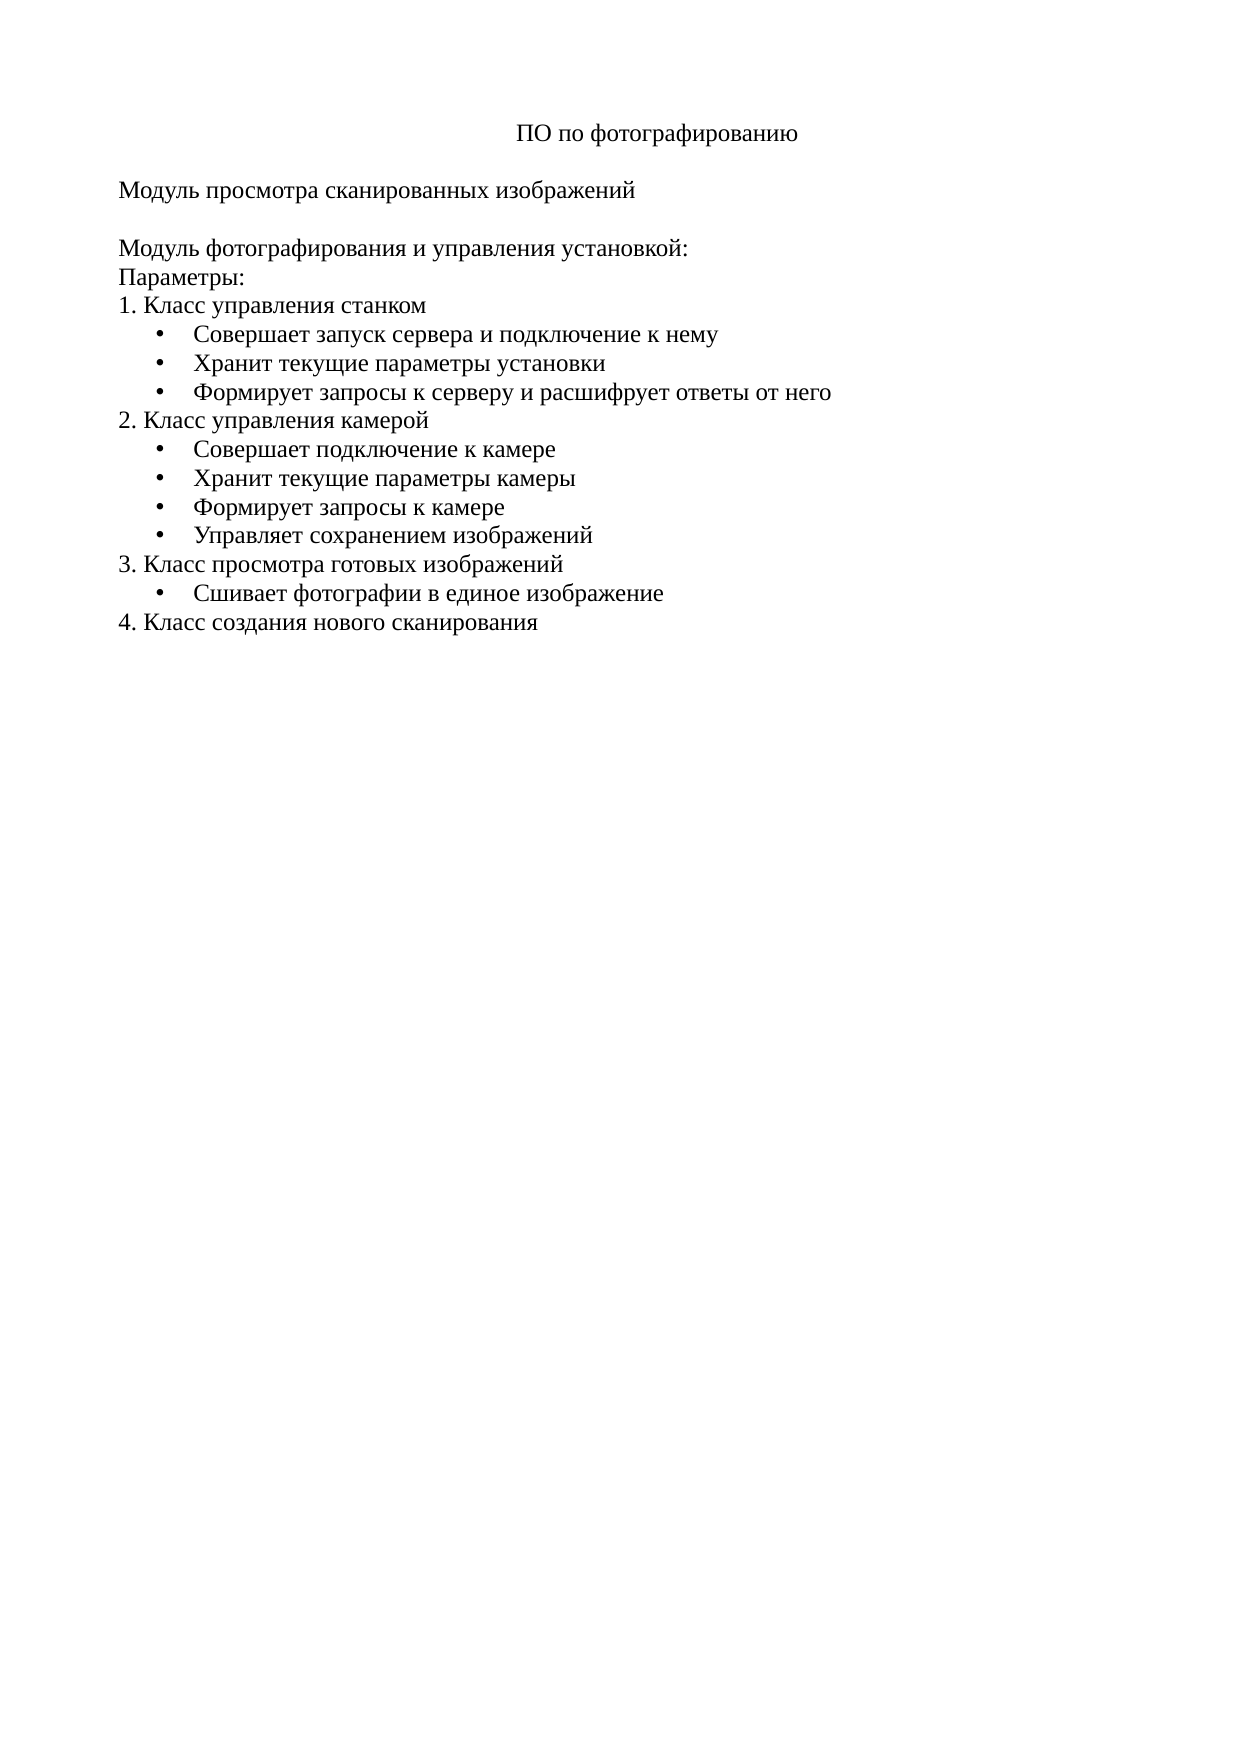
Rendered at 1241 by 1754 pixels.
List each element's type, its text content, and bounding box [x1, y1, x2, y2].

text 2. Класс управления камерой [118, 406, 1122, 434]
list Управляет сохранением изображений [156, 521, 1122, 549]
text 3. Класс просмотра готовых изображений [118, 549, 1122, 578]
text 1. Класс управления станком [118, 291, 1122, 319]
text Модуль фотографирования и управления установкой: [118, 233, 1122, 262]
list Совершает подключение к камере [156, 434, 1122, 463]
text ПО по фотографированию [118, 118, 1122, 147]
text Модуль просмотра сканированных изображений [118, 176, 1122, 204]
list Совершает запуск сервера и подключение к нему [156, 319, 1122, 348]
list Сшивает фотографии в единое изображение [156, 578, 1122, 607]
text Параметры: [118, 262, 1122, 291]
list Хранит текущие параметры камеры [156, 463, 1122, 492]
text 4. Класс создания нового сканирования [118, 607, 1122, 636]
list Формирует запросы к серверу и расшифрует ответы от него [156, 377, 1122, 406]
list Формирует запросы к камере [156, 492, 1122, 521]
list Хранит текущие параметры установки [156, 348, 1122, 377]
